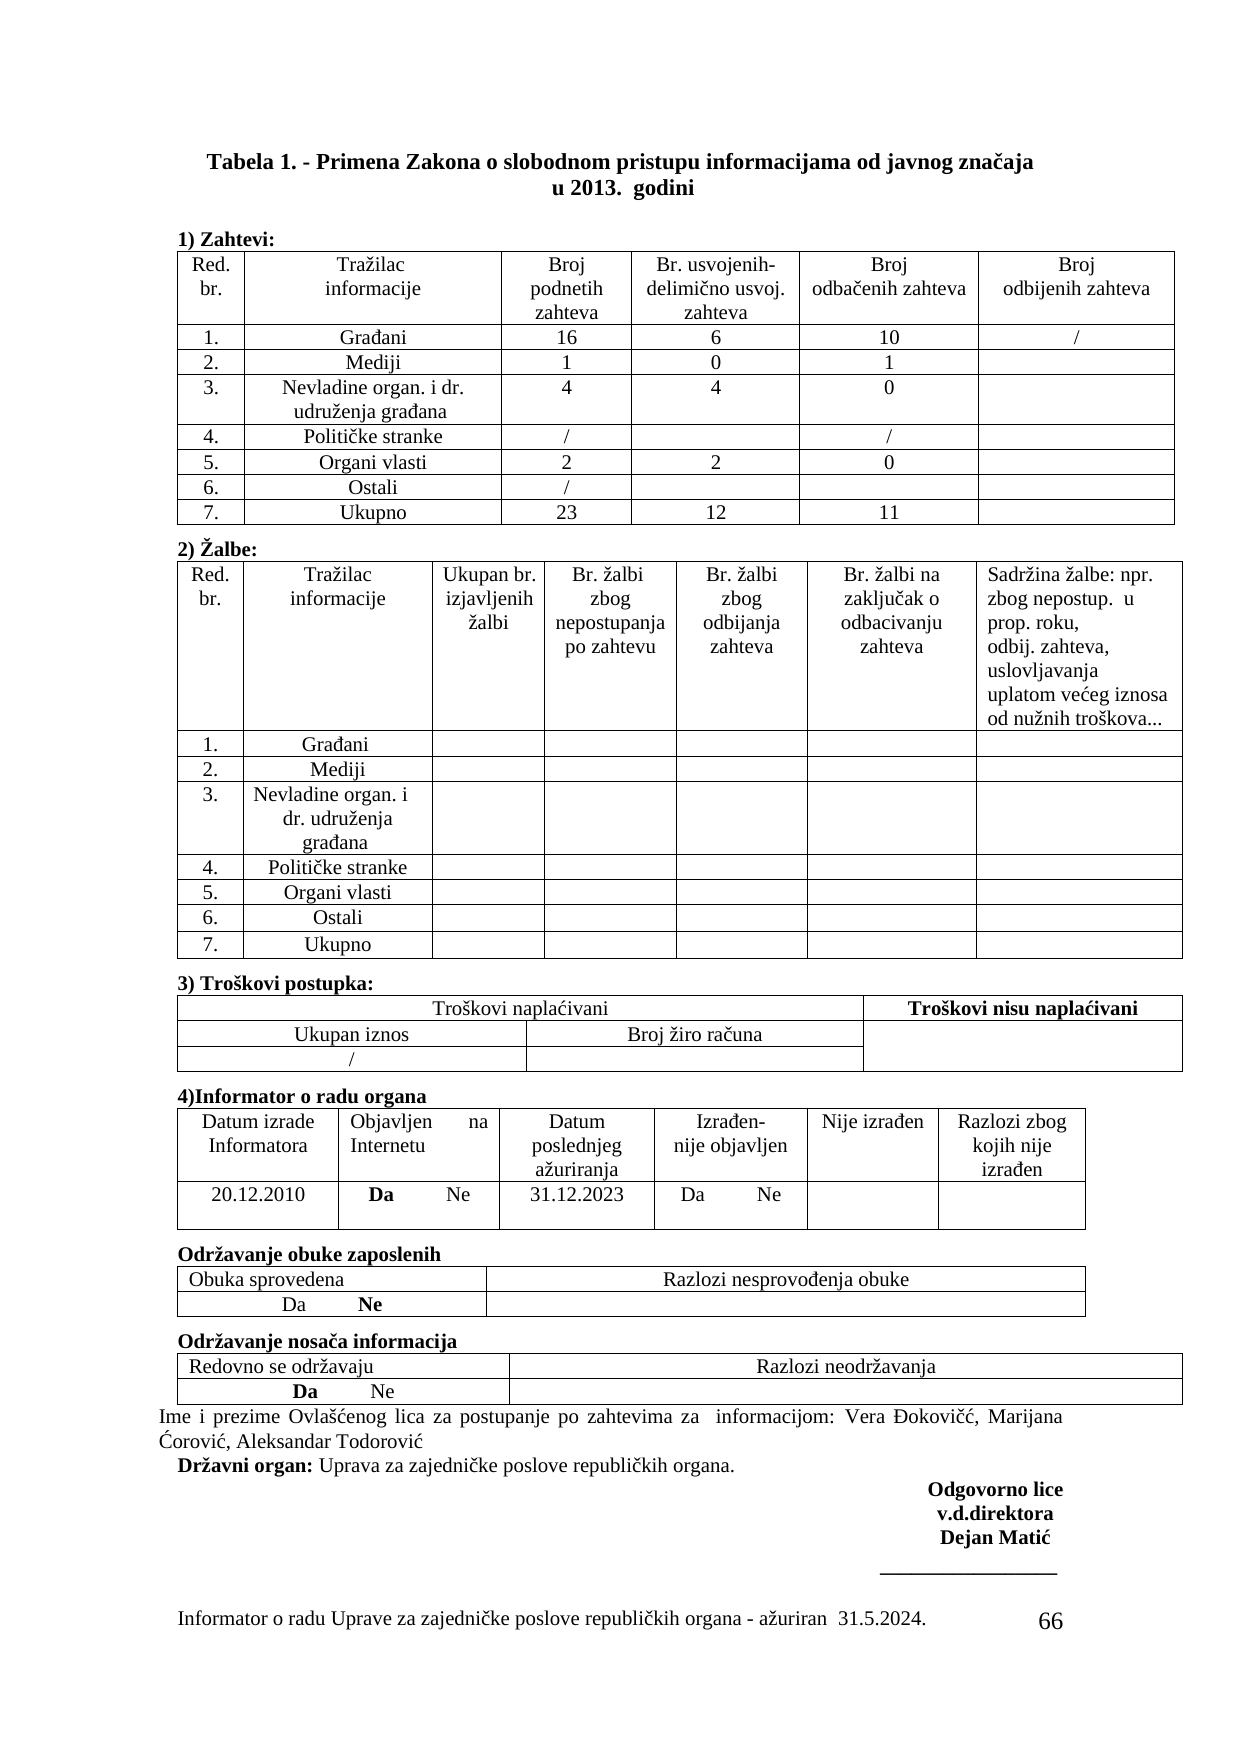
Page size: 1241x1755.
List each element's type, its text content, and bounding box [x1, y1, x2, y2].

table_cell [808, 1182, 938, 1229]
text Odgovorno lice [177, 1477, 1063, 1501]
table_cell [545, 731, 676, 756]
table_cell [433, 731, 544, 756]
text 4)Informator o radu organa [177, 1084, 1063, 1108]
table_cell 23 [502, 500, 631, 524]
table_header Razlozi nesprovođenja obuke [487, 1267, 1085, 1291]
table_cell 1. [178, 731, 243, 756]
table_header Br. žalbi na zaklјučak o odbacivanju zahteva [808, 562, 976, 730]
table_cell [977, 757, 1182, 781]
table_cell 5. [178, 880, 243, 904]
table_cell 5. [178, 450, 244, 474]
table_cell [977, 880, 1182, 904]
table_cell 20.12.2010 [178, 1182, 338, 1229]
table_cell 16 [502, 325, 631, 349]
table_cell 10 [800, 325, 978, 349]
subtitle v.d.direktora [852, 1501, 1063, 1525]
table_cell Organi vlasti [245, 450, 501, 474]
table_cell 7. [178, 932, 243, 958]
table_cell 4 [502, 375, 631, 423]
text u 2013. godini [177, 174, 1063, 200]
table_cell 2. [178, 350, 244, 374]
table_header Izrađen- nije objavlјen [655, 1109, 807, 1181]
table_cell / [502, 475, 631, 499]
table_cell [545, 782, 676, 854]
table_header Br. usvojenih- delimično usvoj. zahteva [632, 252, 799, 324]
table_cell 31.12.2023 [500, 1182, 654, 1229]
table_cell [545, 905, 676, 931]
table_cell Građani [245, 325, 501, 349]
table_cell 4 [632, 375, 799, 423]
table_cell [864, 1021, 1182, 1071]
table_cell 3. [178, 782, 243, 854]
table_cell Da Ne [655, 1182, 807, 1229]
table_cell / [800, 425, 978, 448]
table_cell 4. [178, 855, 243, 879]
table_header Red. br. [178, 562, 243, 730]
table_cell Ukupno [245, 500, 501, 524]
table_cell [979, 475, 1174, 499]
text Održavanje nosača informacija [177, 1329, 1063, 1353]
table_cell [487, 1292, 1085, 1316]
table_cell 2. [178, 757, 243, 781]
table_cell [979, 425, 1174, 448]
table_cell [632, 475, 799, 499]
table_cell [677, 880, 807, 904]
table_cell [545, 855, 676, 879]
table_cell [433, 932, 544, 958]
table_cell Broj žiro računa [527, 1021, 863, 1046]
table_cell Političke stranke [245, 425, 501, 448]
table_cell Ukupan iznos [178, 1021, 526, 1046]
table_cell 2 [632, 450, 799, 474]
table_header Broj podnetih zahteva [502, 252, 631, 324]
table_cell [433, 757, 544, 781]
text 2) Žalbe: [177, 537, 1063, 561]
table_cell [510, 1379, 1182, 1403]
table_cell [677, 782, 807, 854]
table_cell 0 [800, 375, 978, 423]
table_cell Mediji [244, 757, 432, 781]
table_cell [977, 731, 1182, 756]
table_header Datum poslednjeg ažuriranja [500, 1109, 654, 1181]
table_cell [979, 375, 1174, 423]
table_cell [979, 350, 1174, 374]
table_cell [433, 905, 544, 931]
text _________________ [177, 1549, 1063, 1578]
table_cell [979, 500, 1174, 524]
table_cell [808, 932, 976, 958]
table_cell [433, 880, 544, 904]
table_cell [939, 1182, 1085, 1229]
table_cell 0 [800, 450, 978, 474]
table_cell [808, 855, 976, 879]
text Državni organ: Uprava za zajedničke poslove republičkih organa. [177, 1453, 1063, 1477]
table_cell [808, 905, 976, 931]
text Održavanje obuke zaposlenih [177, 1242, 1063, 1266]
table_cell [808, 880, 976, 904]
table_cell [808, 782, 976, 854]
table_cell [433, 782, 544, 854]
table_cell [677, 855, 807, 879]
table_cell [433, 855, 544, 879]
table_cell 6. [178, 905, 243, 931]
table_cell 1 [502, 350, 631, 374]
table_cell [979, 450, 1174, 474]
table_cell 4. [178, 425, 244, 448]
table_cell [677, 757, 807, 781]
table_header Redovno se održavaju [178, 1354, 509, 1378]
table_cell 6. [178, 475, 244, 499]
table_header Ukupan br. izjavlјenih žalbi [433, 562, 544, 730]
table_cell [677, 905, 807, 931]
table_cell 12 [632, 500, 799, 524]
table_cell 6 [632, 325, 799, 349]
table_cell Ukupno [244, 932, 432, 958]
table_cell Da Ne [178, 1292, 486, 1316]
table_cell / [979, 325, 1174, 349]
table_cell Nevladine organ. i dr. udruženja građana [245, 375, 501, 423]
table_cell Nevladine organ. i dr. udruženja građana [244, 782, 432, 854]
table_header Troškovi nisu naplaćivani [864, 996, 1182, 1020]
table_cell [977, 782, 1182, 854]
table_cell [527, 1047, 863, 1071]
table_header Tražilac informacije [244, 562, 432, 730]
table_cell Da Ne [178, 1379, 509, 1403]
table_header Br. žalbi zbog nepostupanja po zahtevu [545, 562, 676, 730]
table_cell [632, 425, 799, 448]
text 3) Troškovi postupka: [177, 971, 1063, 995]
table_cell Građani [244, 731, 432, 756]
table_cell 0 [632, 350, 799, 374]
table_cell / [178, 1047, 526, 1071]
table_cell Da Ne [339, 1182, 499, 1229]
table_cell [808, 731, 976, 756]
text Tabela 1. - Primena Zakona o slobodnom pristupu informacijama od javnog značaja [177, 148, 1063, 174]
table_cell Mediji [245, 350, 501, 374]
table_cell [545, 757, 676, 781]
table_cell [977, 855, 1182, 879]
table_header Tražilac informacije [245, 252, 501, 324]
text 1) Zahtevi: [177, 227, 1063, 251]
table_cell Političke stranke [244, 855, 432, 879]
table_header Br. žalbi zbog odbijanja zahteva [677, 562, 807, 730]
table_header Red.br. [178, 252, 244, 324]
table_cell Ostali [245, 475, 501, 499]
table_cell [977, 905, 1182, 931]
table_cell Ostali [244, 905, 432, 931]
table_header Broj odbačenih zahteva [800, 252, 978, 324]
table_header Razlozi zbog kojih nije izrađen [939, 1109, 1085, 1181]
table_cell [677, 731, 807, 756]
table_cell 3. [178, 375, 244, 423]
table_header Broj odbijenih zahteva [979, 252, 1174, 324]
table_cell / [502, 425, 631, 448]
table_cell 7. [178, 500, 244, 524]
table_cell [545, 880, 676, 904]
text Ime i prezime Ovlašćenog lica za postupanje po zahtevima za informacijom: Vera Đokovičć, Marijana Ćorović, Aleksandar Todorović [158, 1404, 1063, 1453]
table_header Datum izrade Informatora [178, 1109, 338, 1181]
table_cell [545, 932, 676, 958]
table_cell 1. [178, 325, 244, 349]
subtitle Dejan Matić [852, 1525, 1063, 1549]
table_cell 1 [800, 350, 978, 374]
table_cell [677, 932, 807, 958]
table_cell [808, 757, 976, 781]
table_header Sadržina žalbe: npr. zbog nepostup. u prop. roku, odbij. zahteva, uslovlјavanja uplatom većeg iznosa od nužnih troškova... [977, 562, 1182, 730]
table_cell Organi vlasti [244, 880, 432, 904]
table_header Nije izrađen [808, 1109, 938, 1181]
table_cell [800, 475, 978, 499]
table_header Objavlјen na Internetu [339, 1109, 499, 1181]
table_cell 2 [502, 450, 631, 474]
table_header Troškovi naplaćivani [178, 996, 863, 1020]
table_header Obuka sprovedena [178, 1267, 486, 1291]
table_cell [977, 932, 1182, 958]
table_cell 11 [800, 500, 978, 524]
table_header Razlozi neodržavanja [510, 1354, 1182, 1378]
